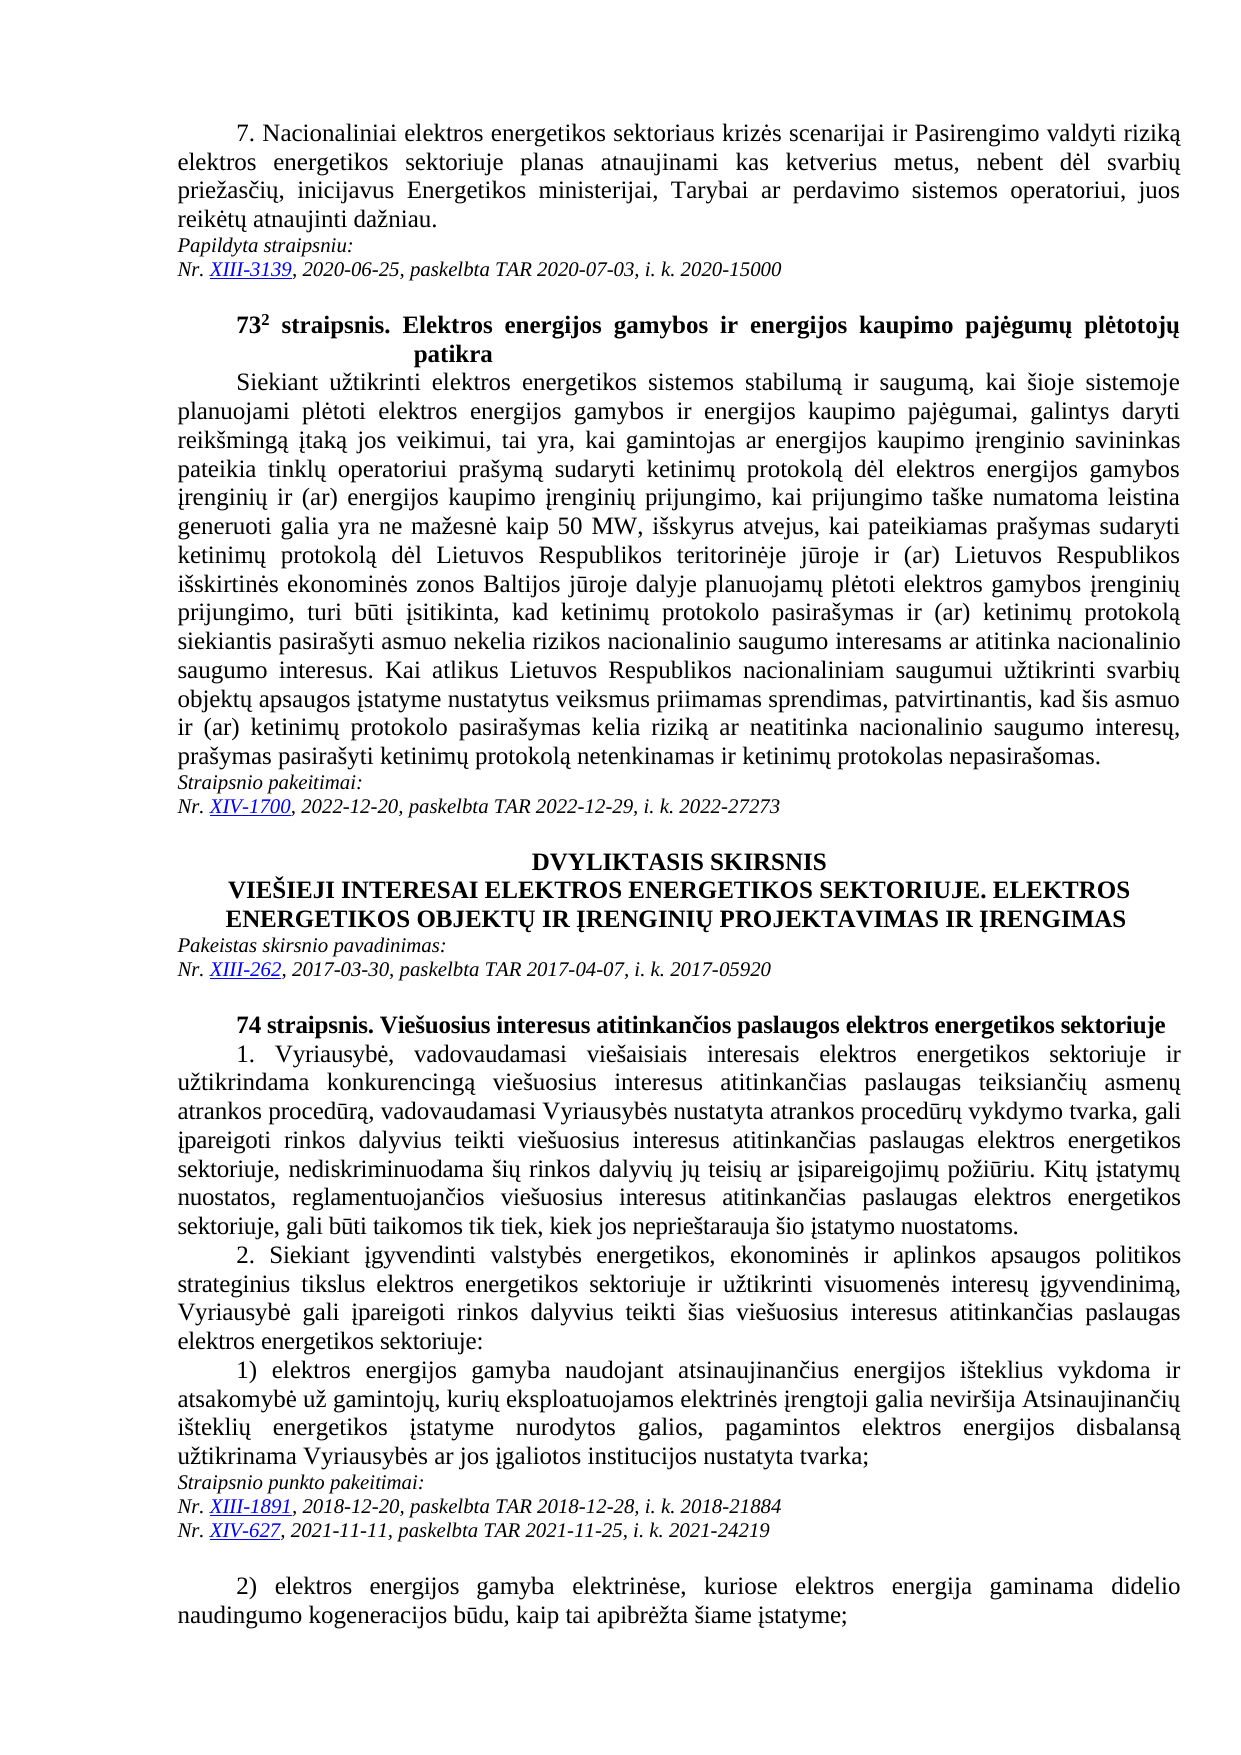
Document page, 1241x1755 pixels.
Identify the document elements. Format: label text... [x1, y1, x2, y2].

text Siekiant užtikrinti elektros energetikos sistemos stabilumą ir saugumą, kai šioje sistemoje planuojami plėtoti elektros energijos gamybos ir energijos kaupimo pajėgumai, galintys daryti reikšmingą įtaką jos veikimui, tai yra, kai gamintojas ar energijos kaupimo įrenginio savininkas pateikia tinklų operatoriui prašymą sudaryti ketinimų protokolą dėl elektros energijos gamybos įrenginių ir (ar) energijos kaupimo įrenginių prijungimo, kai prijungimo taške numatoma leistina generuoti galia yra ne mažesnė kaip 50 MW, išskyrus atvejus, kai pateikiamas prašymas sudaryti ketinimų protokolą dėl Lietuvos Respublikos teritorinėje jūroje ir (ar) Lietuvos Respublikos išskirtinės ekonominės zonos Baltijos jūroje dalyje planuojamų plėtoti elektros gamybos įrenginių prijungimo, turi būti įsitikinta, kad ketinimų protokolo pasirašymas ir (ar) ketinimų protokolą siekiantis pasirašyti asmuo nekelia rizikos nacionalinio saugumo interesams ar atitinka nacionalinio saugumo interesus. Kai atlikus Lietuvos Respublikos nacionaliniam saugumui užtikrinti svarbių objektų apsaugos įstatyme nustatytus veiksmus priimamas sprendimas, patvirtinantis, kad šis asmuo ir (ar) ketinimų protokolo pasirašymas kelia riziką ar neatitinka nacionalinio saugumo interesų, prašymas pasirašyti ketinimų protokolą netenkinamas ir ketinimų protokolas nepasirašomas. [177, 367, 1181, 770]
text Nr. XIV-627, 2021-11-11, paskelbta TAR 2021-11-25, i. k. 2021-24219 [177, 1518, 1181, 1542]
text Straipsnio punkto pakeitimai: [177, 1470, 1181, 1494]
text 1. Vyriausybė, vadovaudamasi viešaisiais interesais elektros energetikos sektoriuje ir užtikrindama konkurencingą viešuosius interesus atitinkančias paslaugas teiksiančių asmenų atrankos procedūrą, vadovaudamasi Vyriausybės nustatyta atrankos procedūrų vykdymo tvarka, gali įpareigoti rinkos dalyvius teikti viešuosius interesus atitinkančias paslaugas elektros energetikos sektoriuje, nediskriminuodama šių rinkos dalyvių jų teisių ar įsipareigojimų požiūriu. Kitų įstatymų nuostatos, reglamentuojančios viešuosius interesus atitinkančias paslaugas elektros energetikos sektoriuje, gali būti taikomos tik tiek, kiek jos neprieštarauja šio įstatymo nuostatoms. [177, 1039, 1181, 1240]
text Nr. XIII-1891, 2018-12-20, paskelbta TAR 2018-12-28, i. k. 2018-21884 [177, 1494, 1181, 1518]
text 2) elektros energijos gamyba elektrinėse, kuriose elektros energija gaminama didelio naudingumo kogeneracijos būdu, kaip tai apibrėžta šiame įstatyme; [177, 1571, 1181, 1628]
text DVYLIKTASIS SKIRSNIS [177, 847, 1181, 876]
text Straipsnio pakeitimai: [177, 770, 1181, 794]
text 7. Nacionaliniai elektros energetikos sektoriaus krizės scenarijai ir Pasirengimo valdyti riziką elektros energetikos sektoriuje planas atnaujinami kas ketverius metus, nebent dėl svarbių priežasčių, inicijavus Energetikos ministerijai, Tarybai ar perdavimo sistemos operatoriui, juos reikėtų atnaujinti dažniau. [177, 118, 1181, 233]
text Papildyta straipsniu: [177, 233, 1181, 257]
text VIEŠIEJI INTERESAI ELEKTROS ENERGETIKOS SEKTORIUJE. ELEKTROS ENERGETIKOS OBJEKTŲ IR ĮRENGINIŲ PROJEKTAVIMAS IR ĮRENGIMAS [177, 876, 1181, 933]
text Pakeistas skirsnio pavadinimas: [177, 933, 1181, 957]
text 732 straipsnis. Elektros energijos gamybos ir energijos kaupimo pajėgumų plėtotojų patikra [236, 310, 1181, 367]
text 1) elektros energijos gamyba naudojant atsinaujinančius energijos išteklius vykdoma ir atsakomybė už gamintojų, kurių eksploatuojamos elektrinės įrengtoji galia neviršija Atsinaujinančių išteklių energetikos įstatyme nurodytos galios, pagamintos elektros energijos disbalansą užtikrinama Vyriausybės ar jos įgaliotos institucijos nustatyta tvarka; [177, 1355, 1181, 1470]
text Nr. XIII-3139, 2020-06-25, paskelbta TAR 2020-07-03, i. k. 2020-15000 [177, 257, 1181, 281]
text Nr. XIII-262, 2017-03-30, paskelbta TAR 2017-04-07, i. k. 2017-05920 [177, 957, 1181, 981]
text 74 straipsnis. Viešuosius interesus atitinkančios paslaugos elektros energetikos sektoriuje [236, 1010, 1181, 1039]
text 2. Siekiant įgyvendinti valstybės energetikos, ekonominės ir aplinkos apsaugos politikos strateginius tikslus elektros energetikos sektoriuje ir užtikrinti visuomenės interesų įgyvendinimą, Vyriausybė gali įpareigoti rinkos dalyvius teikti šias viešuosius interesus atitinkančias paslaugas elektros energetikos sektoriuje: [177, 1240, 1181, 1355]
text Nr. XIV-1700, 2022-12-20, paskelbta TAR 2022-12-29, i. k. 2022-27273 [177, 794, 1181, 818]
